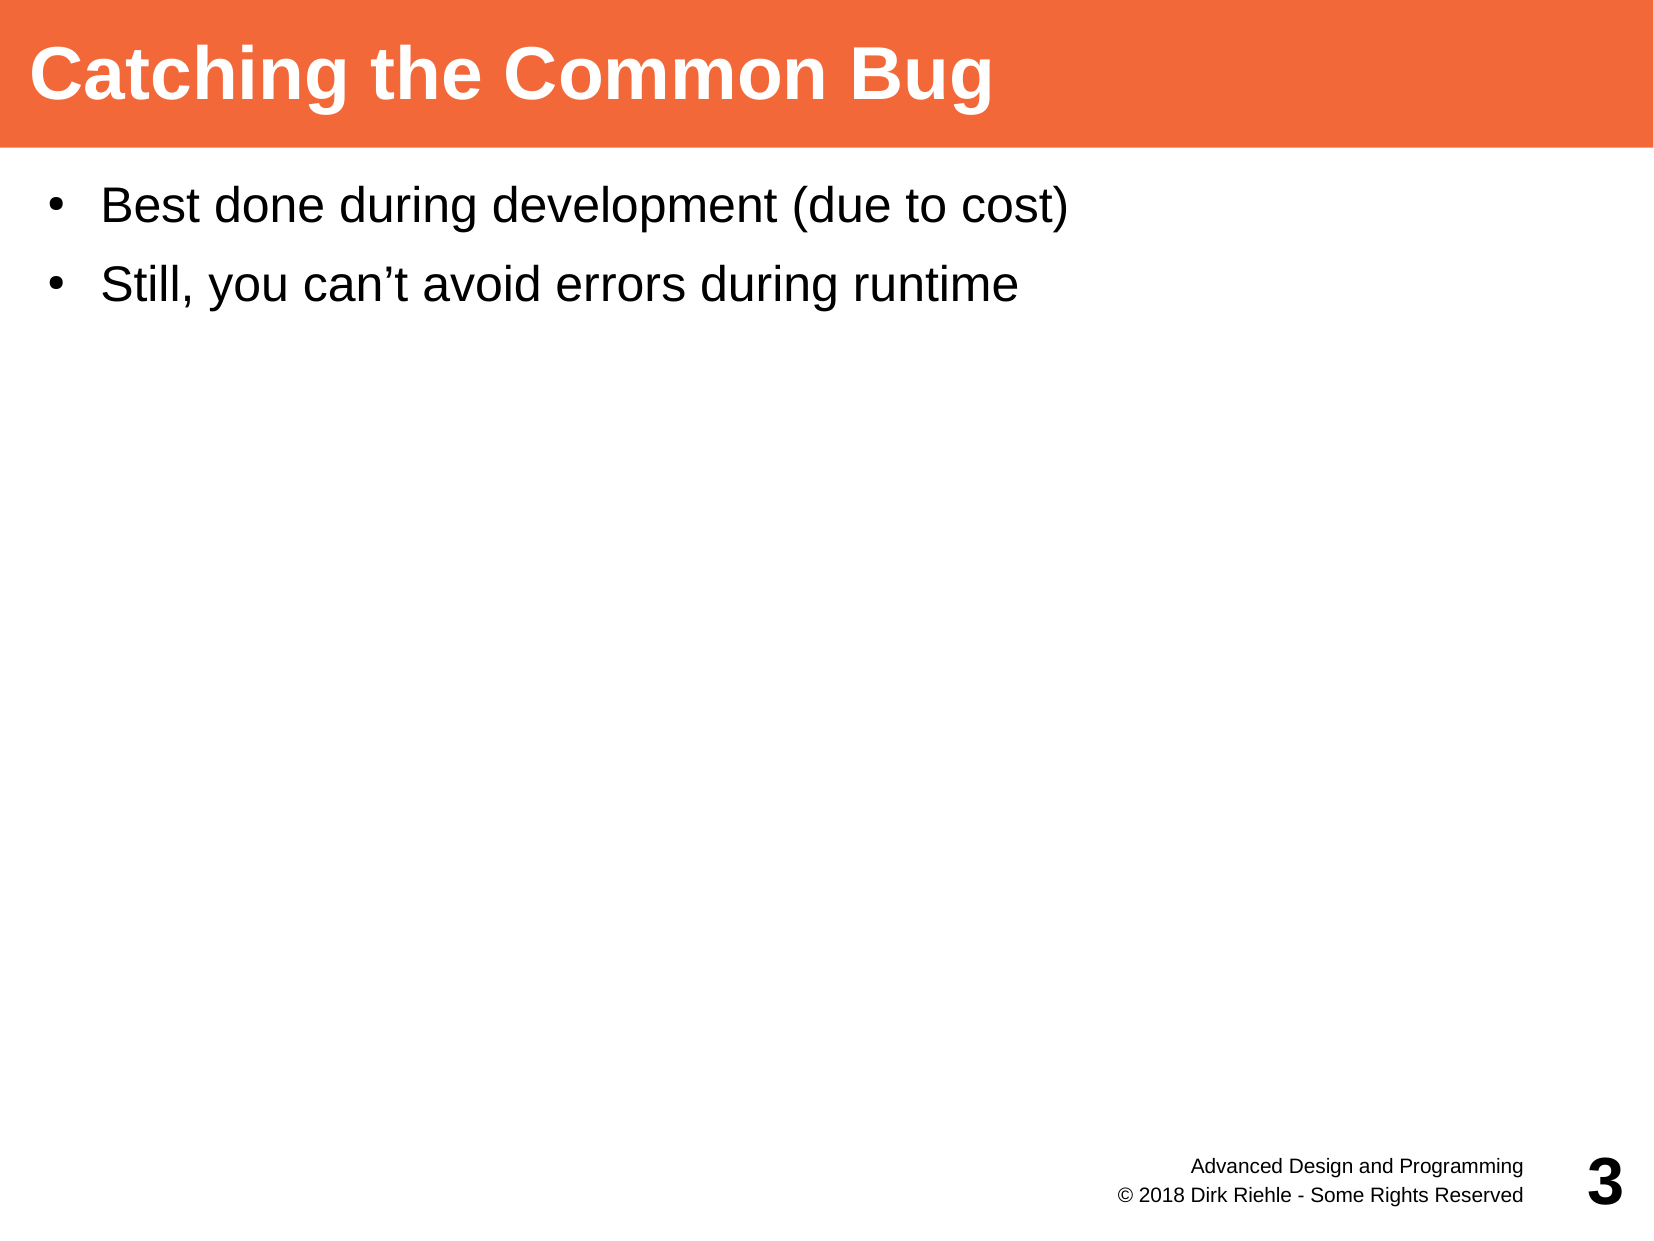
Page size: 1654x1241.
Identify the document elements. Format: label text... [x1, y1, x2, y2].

list Best done during development (due to cost) Still, you can’t avoid errors during runtime [29, 177, 1625, 1063]
title Catching the Common Bug [0, 0, 1654, 148]
